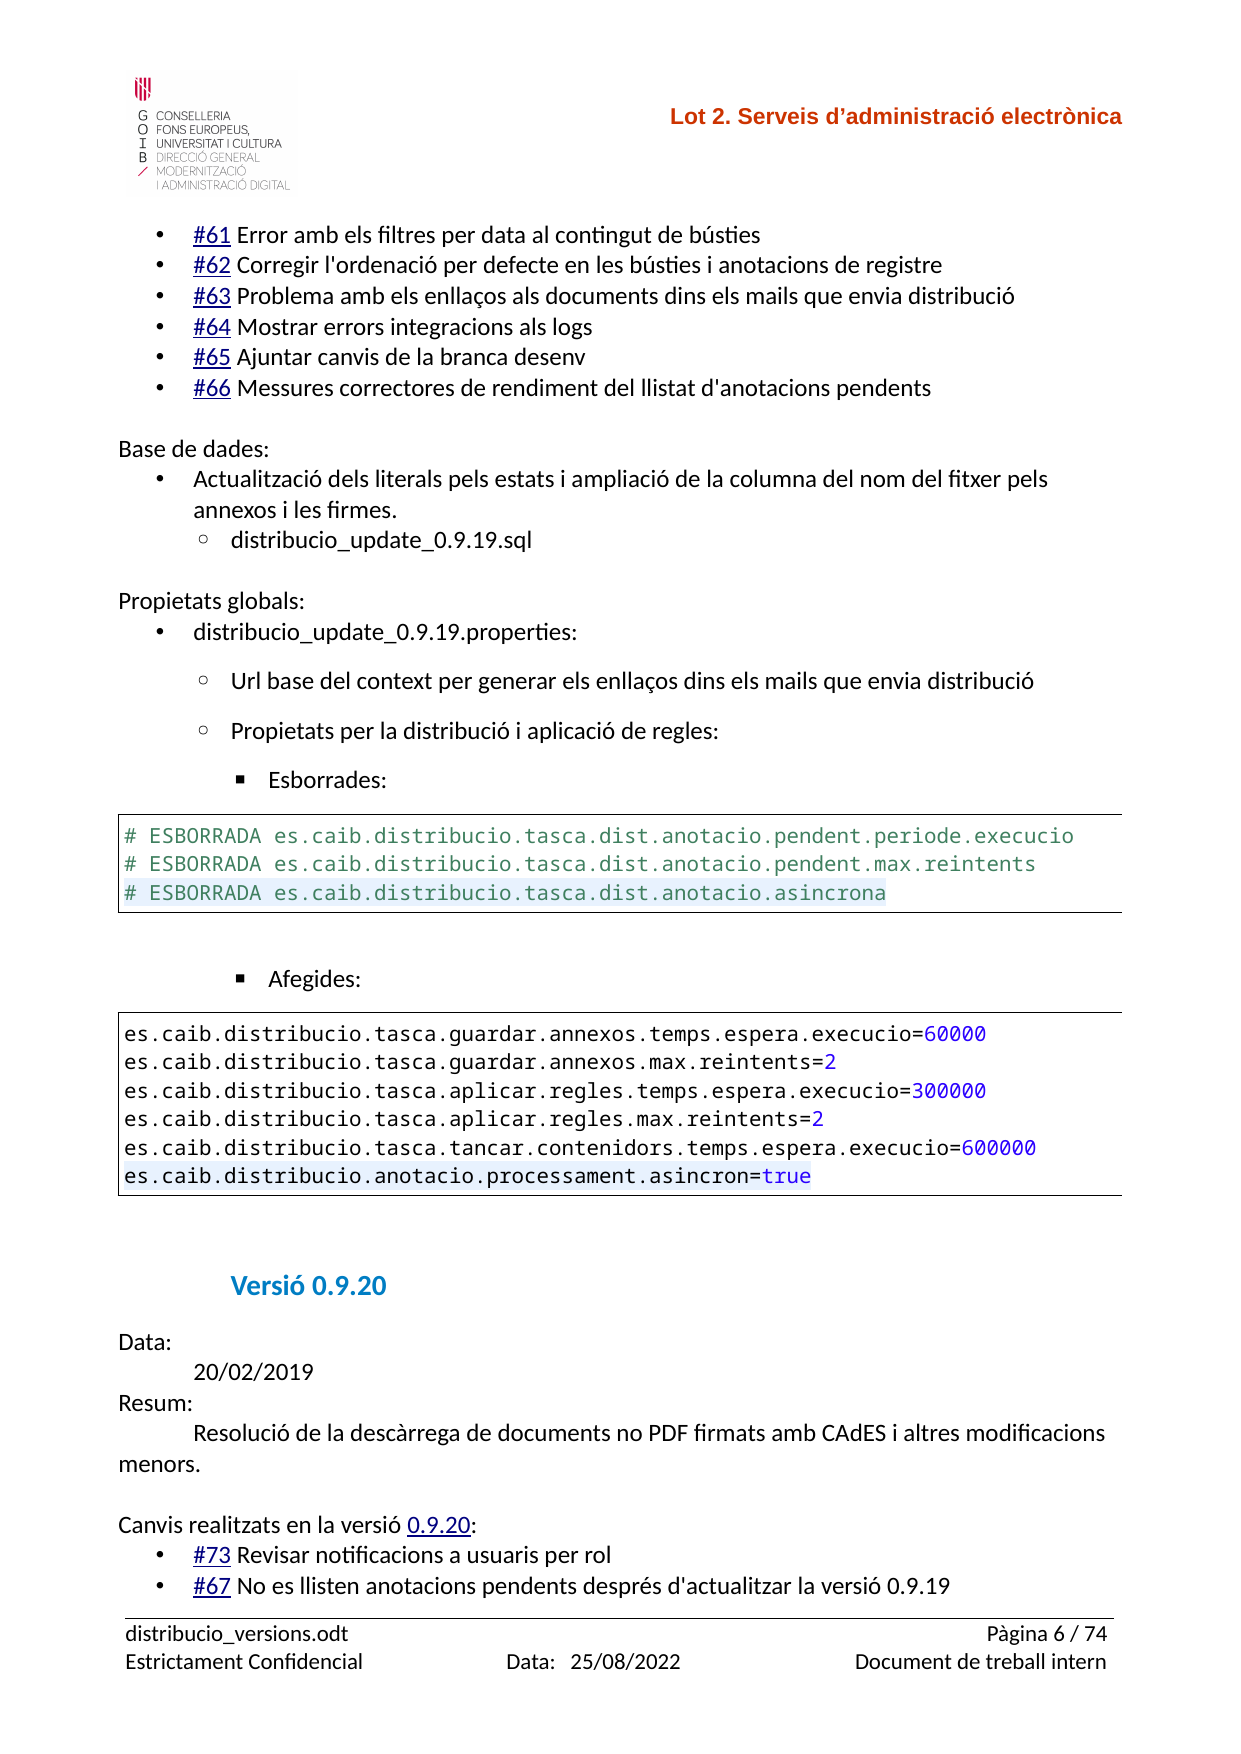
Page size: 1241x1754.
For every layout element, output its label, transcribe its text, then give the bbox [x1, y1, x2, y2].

text Propietats globals: [118, 585, 1122, 616]
list #63 Problema amb els enllaços als documents dins els mails que envia distribució [156, 280, 1122, 311]
table_header es.caib.distribucio.tasca.guardar.annexos.temps.espera.execucio=60000 es.caib.distribucio.tasca.guardar.annexos.max.reintents=2 es.caib.distribucio.tasca.aplicar.regles.temps.espera.execucio=300000 es.caib.distribucio.tasca.aplicar.regles.max.reintents=2 es.caib.distribucio.tasca.tancar.contenidors.temps.espera.execucio=600000 es.caib.distribucio.anotacio.processament.asincron=true [119, 1013, 1122, 1195]
list #66 Messures correctores de rendiment del llistat d'anotacions pendents [156, 372, 1122, 402]
table_header # ESBORRADA es.caib.distribucio.tasca.dist.anotacio.pendent.periode.execucio # ESBORRADA es.caib.distribucio.tasca.dist.anotacio.pendent.max.reintents # ESBORRADA es.caib.distribucio.tasca.dist.anotacio.asincrona [119, 815, 1122, 912]
list Actualització dels literals pels estats i ampliació de la columna del nom del fitxer pels annexos i les firmes. [156, 463, 1122, 524]
text 20/02/2019 [118, 1356, 1122, 1387]
text Resum: [118, 1387, 1122, 1417]
list distribucio_update_0.9.19.sql [193, 524, 1122, 555]
list Url base del context per generar els enllaços dins els mails que envia distribució [193, 666, 1122, 696]
list Propietats per la distribució i aplicació de regles: [193, 715, 1122, 746]
list #61 Error amb els filtres per data al contingut de bústies [156, 219, 1122, 250]
list #62 Corregir l'ordenació per defecte en les bústies i anotacions de registre [156, 250, 1122, 280]
text Resolució de la descàrrega de documents no PDF firmats amb CAdES i altres modificacions menors. [118, 1417, 1122, 1478]
list #64 Mostrar errors integracions als logs [156, 311, 1122, 341]
subtitle Versió 0.9.20 [153, 1267, 1122, 1302]
list Esborrades: [231, 765, 1122, 795]
list #65 Ajuntar canvis de la branca desenv [156, 341, 1122, 372]
text Canvis realitzats en la versió 0.9.20: [118, 1509, 1122, 1539]
list #73 Revisar notificacions a usuaris per rol [156, 1539, 1122, 1570]
list #67 No es llisten anotacions pendents després d'actualitzar la versió 0.9.19 [156, 1570, 1122, 1601]
picture [126, 70, 299, 197]
text Data: [118, 1326, 1122, 1356]
list distribucio_update_0.9.19.properties: [156, 616, 1122, 646]
list Afegides: [231, 963, 1122, 993]
text Base de dades: [118, 433, 1122, 463]
